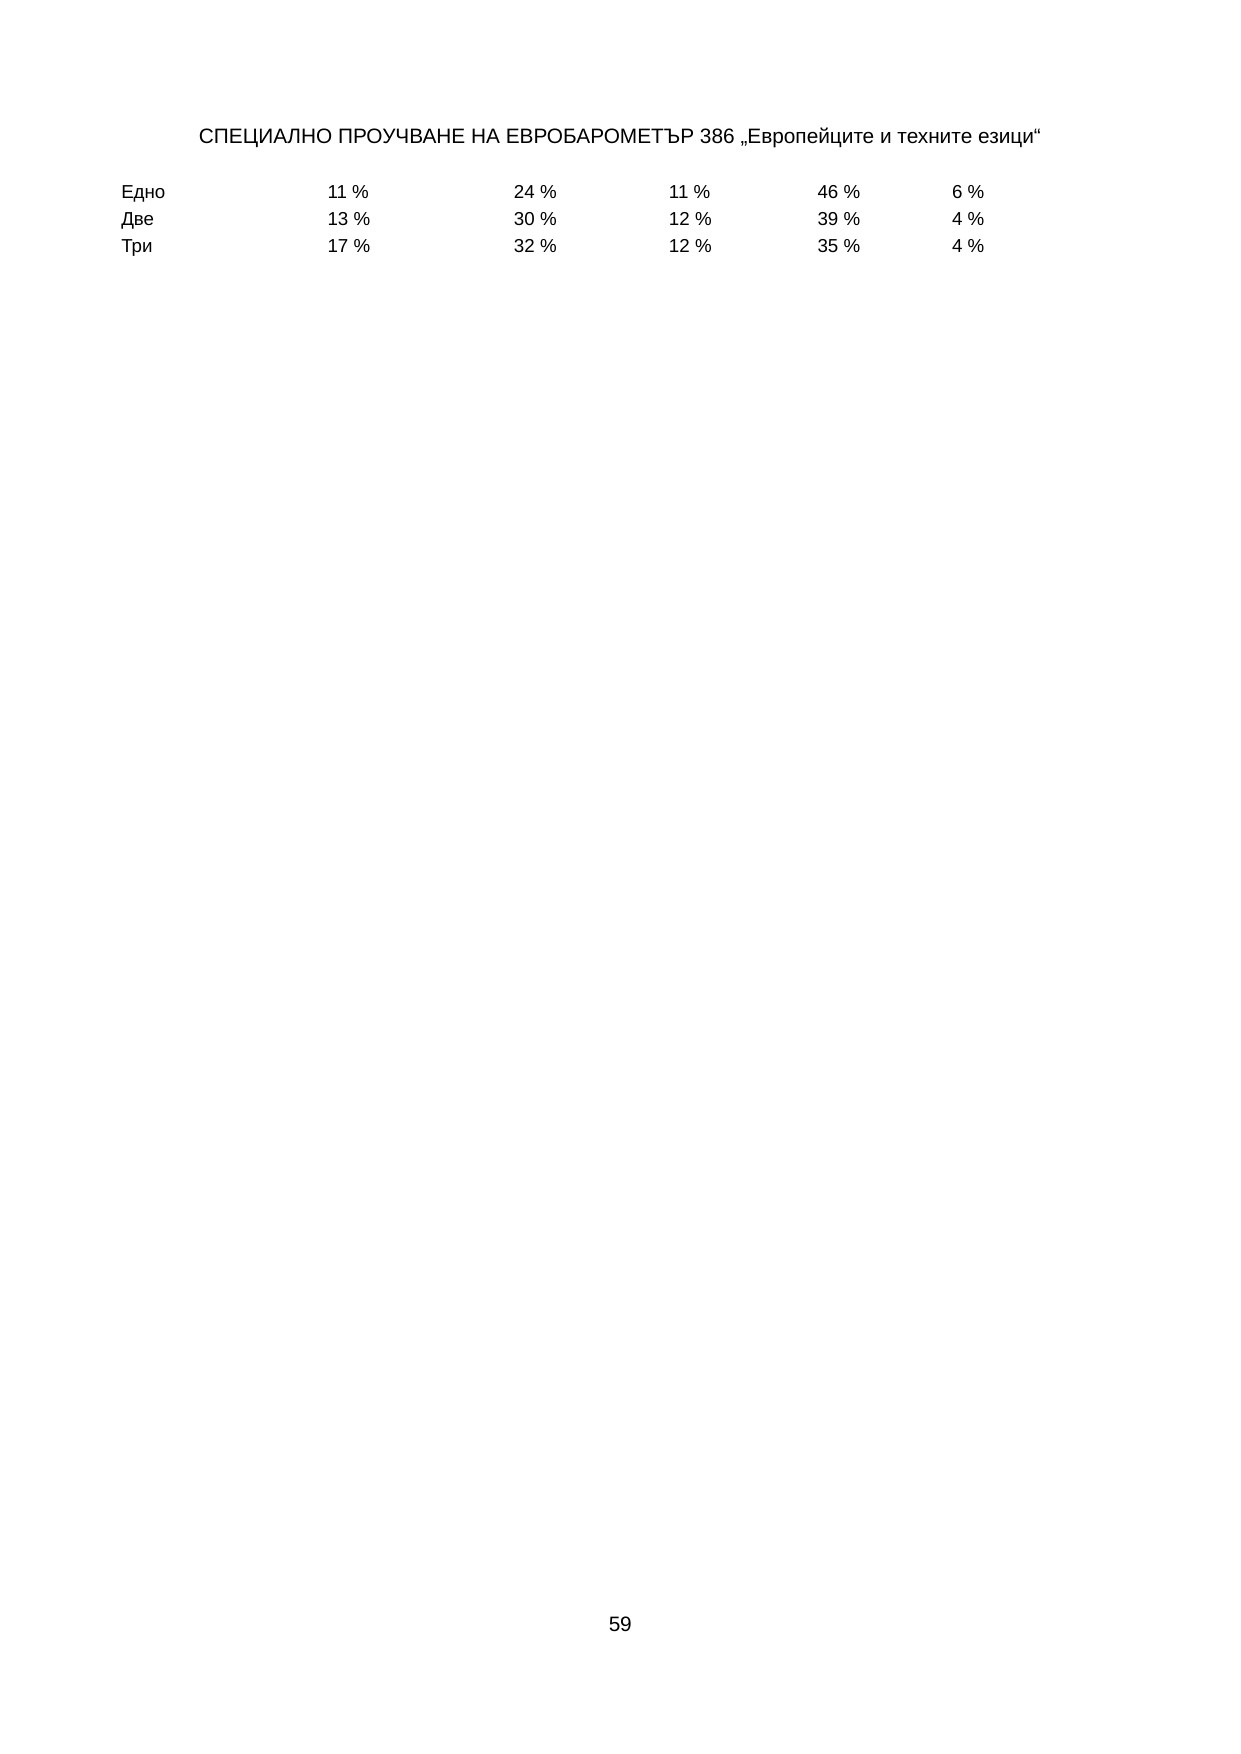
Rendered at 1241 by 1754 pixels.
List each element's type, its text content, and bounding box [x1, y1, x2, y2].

table_cell Едно [118, 178, 324, 205]
table_cell 6 % [949, 178, 1122, 205]
table_cell 12 % [666, 205, 814, 232]
table_cell 30 % [511, 205, 666, 232]
table_cell Три [118, 232, 324, 260]
table_cell 11 % [666, 178, 814, 205]
table_cell 35 % [814, 232, 949, 260]
table_cell 17 % [324, 232, 511, 260]
table_cell 46 % [814, 178, 949, 205]
table_cell 39 % [814, 205, 949, 232]
table_cell 4 % [949, 205, 1122, 232]
table_cell 13 % [324, 205, 511, 232]
table_cell 32 % [511, 232, 666, 260]
table_cell 12 % [666, 232, 814, 260]
table_cell 4 % [949, 232, 1122, 260]
table_cell 11 % [324, 178, 511, 205]
table_cell Две [118, 205, 324, 232]
table_cell 24 % [511, 178, 666, 205]
